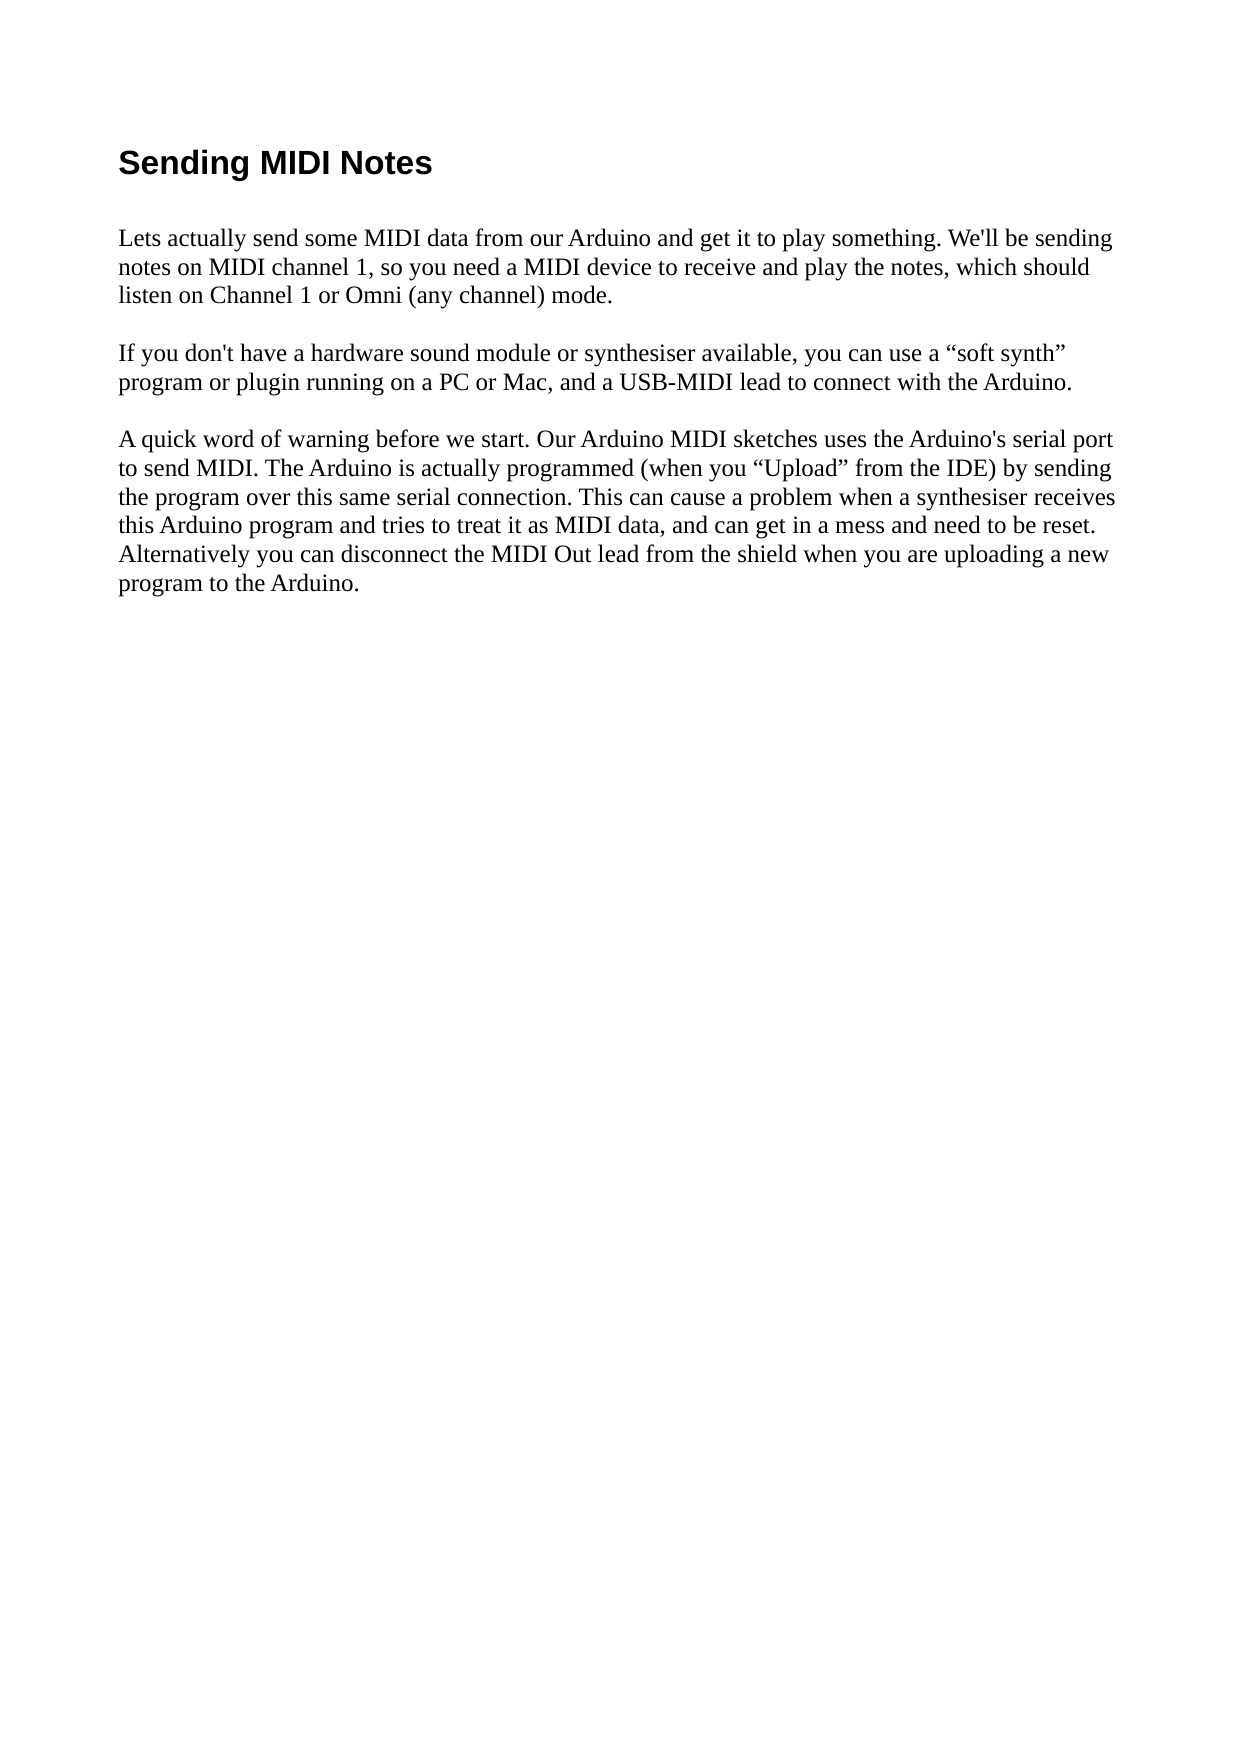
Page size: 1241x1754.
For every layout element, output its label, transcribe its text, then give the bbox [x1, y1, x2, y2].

subtitle Sending MIDI Notes [118, 143, 1122, 182]
text If you don't have a hardware sound module or synthesiser available, you can use a “soft synth” program or plugin running on a PC or Mac, and a USB-MIDI lead to connect with the Arduino. [118, 338, 1122, 396]
text Lets actually send some MIDI data from our Arduino and get it to play something. We'll be sending notes on MIDI channel 1, so you need a MIDI device to receive and play the notes, which should listen on Channel 1 or Omni (any channel) mode. [118, 223, 1122, 309]
text A quick word of warning before we start. Our Arduino MIDI sketches uses the Arduino's serial port to send MIDI. The Arduino is actually programmed (when you “Upload” from the IDE) by sending the program over this same serial connection. This can cause a problem when a synthesiser receives this Arduino program and tries to treat it as MIDI data, and can get in a mess and need to be reset. Alternatively you can disconnect the MIDI Out lead from the shield when you are uploading a new program to the Arduino. [118, 424, 1122, 597]
